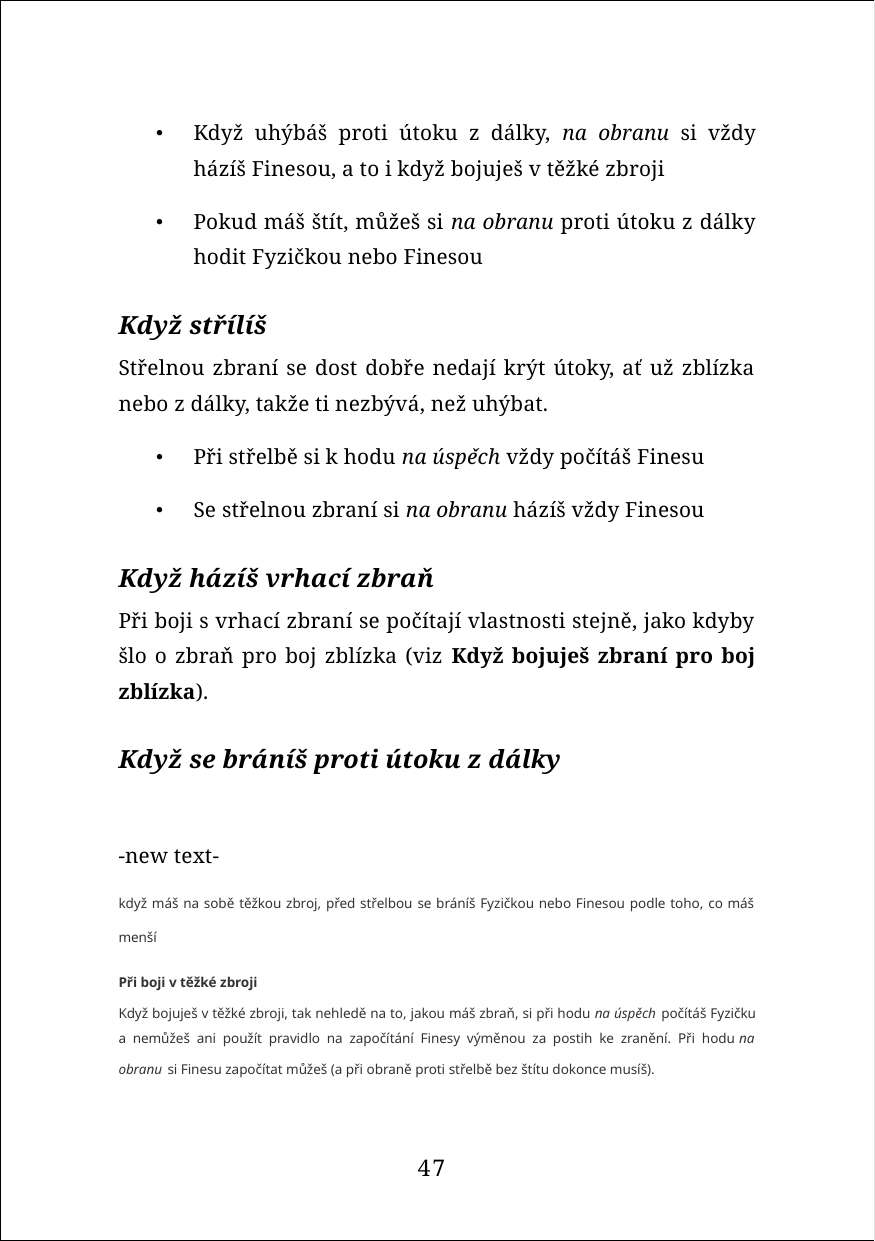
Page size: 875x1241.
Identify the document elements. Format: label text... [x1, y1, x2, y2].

list Když uhýbáš proti útoku z dálky, na obranu si vždy házíš Finesou, a to i když bojuješ v těžké zbroji [156, 118, 756, 182]
text Při boji v těžké zbroji Když bojuješ v těžké zbroji, tak nehledě na to, jakou máš zbraň, si při hodu na úspěch počítáš Fyzičku a nemůžeš ani použít pravidlo na započítání Finesy výměnou za postih ke zranění. Při hodu na obranu si Finesu započítat můžeš (a při obraně proti střelbě bez štítu dokonce musíš). [118, 973, 756, 1080]
subtitle Když házíš vrhací zbraň [118, 560, 756, 594]
text -new text- [118, 841, 756, 870]
list Při střelbě si k hodu na úspěch vždy počítáš Finesu [156, 442, 756, 471]
text Při boji s vrhací zbraní se počítají vlastnosti stejně, jako kdyby šlo o zbraň pro boj zblízka (viz Když bojuješ zbraní pro boj zblízka). [118, 606, 756, 706]
text Střelnou zbraní se dost dobře nedají krýt útoky, ať už zblízka nebo z dálky, takže ti nezbývá, než uhýbat. [118, 353, 756, 417]
subtitle Když se bráníš proti útoku z dálky [118, 742, 756, 776]
subtitle Když střílíš [118, 307, 756, 342]
text když máš na sobě těžkou zbroj, před střelbou se bráníš Fyzičkou nebo Finesou podle toho, co máš menší [118, 894, 756, 948]
list Se střelnou zbraní si na obranu házíš vždy Finesou [156, 495, 756, 524]
list Pokud máš štít, můžeš si na obranu proti útoku z dálky hodit Fyzičkou nebo Finesou [156, 207, 756, 271]
